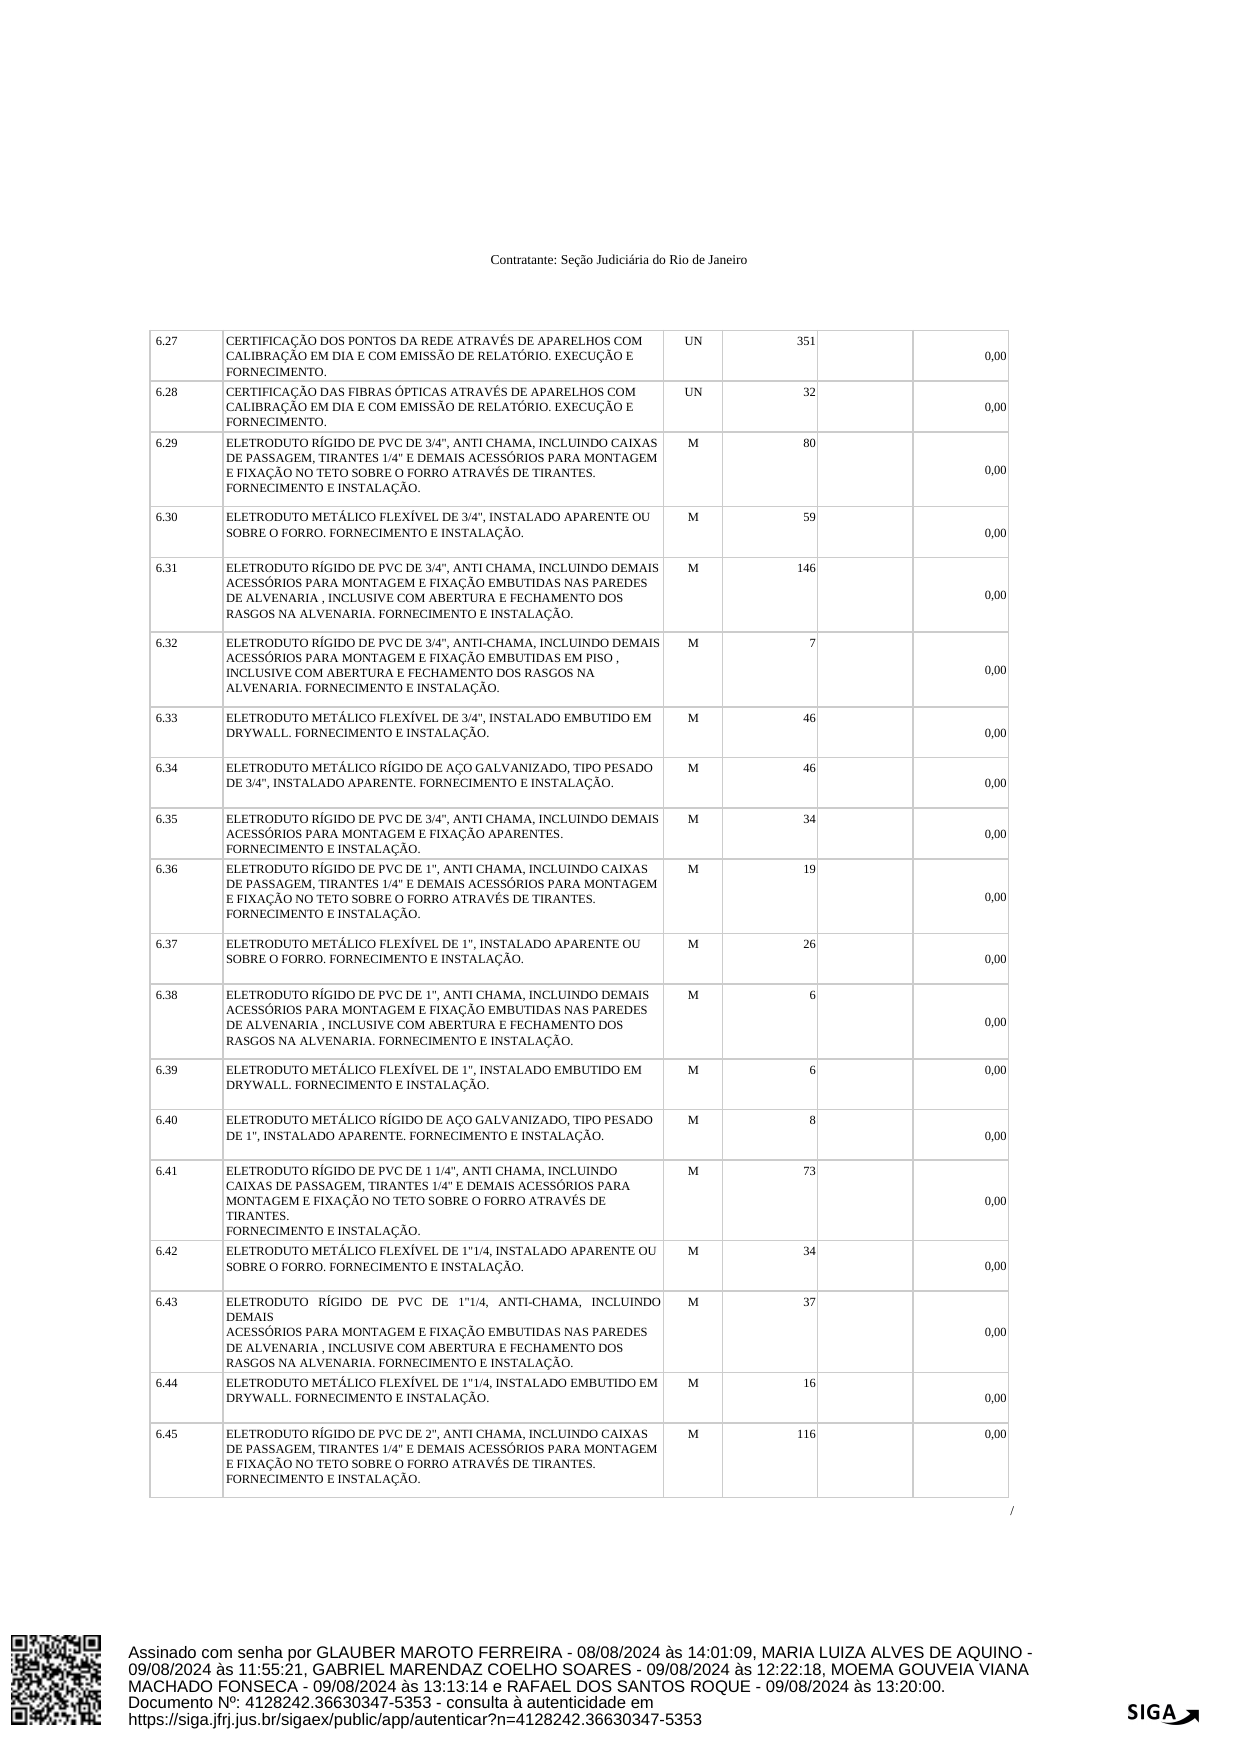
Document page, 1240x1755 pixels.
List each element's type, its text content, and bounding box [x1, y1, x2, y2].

table_cell M [664, 1424, 722, 1497]
table_cell 19 [723, 860, 817, 933]
table_cell [818, 1110, 912, 1159]
table_cell 6.37 [151, 934, 222, 983]
table_cell 6 [723, 1060, 817, 1109]
table_cell 46 [723, 758, 817, 807]
table_cell ELETRODUTO RÍGIDO DE PVC DE 2", ANTI CHAMA, INCLUINDO CAIXAS DE PASSAGEM, TIRANTES 1/4" E DEMAIS ACESSÓRIOS PARA MONTAGEM E FIXAÇÃO NO TETO SOBRE O FORRO ATRAVÉS DE TIRANTES. FORNECIMENTO E INSTALAÇÃO. [224, 1424, 663, 1497]
table_cell 6.41 [151, 1161, 222, 1240]
table_header UN [664, 331, 722, 380]
table_cell 0,00 [914, 860, 1008, 933]
table_cell M [664, 934, 722, 983]
table_cell 8 [723, 1110, 817, 1159]
table_cell 6.30 [151, 507, 222, 556]
table_cell 34 [723, 809, 817, 858]
table_cell 0,00 [914, 1292, 1008, 1371]
table_cell 6.39 [151, 1060, 222, 1109]
table_cell 0,00 [914, 1161, 1008, 1240]
table_cell ELETRODUTO METÁLICO FLEXÍVEL DE 1", INSTALADO APARENTE OU SOBRE O FORRO. FORNECIMENTO E INSTALAÇÃO. [224, 934, 663, 983]
table_cell M [664, 708, 722, 757]
table_cell 37 [723, 1292, 817, 1371]
table_cell ELETRODUTO RÍGIDO DE PVC DE 1", ANTI CHAMA, INCLUINDO CAIXAS DE PASSAGEM, TIRANTES 1/4" E DEMAIS ACESSÓRIOS PARA MONTAGEM E FIXAÇÃO NO TETO SOBRE O FORRO ATRAVÉS DE TIRANTES. FORNECIMENTO E INSTALAÇÃO. [224, 860, 663, 933]
table_cell 0,00 [914, 708, 1008, 757]
table_cell 0,00 [914, 1373, 1008, 1422]
table_cell 6.29 [151, 433, 222, 506]
table_cell 6.44 [151, 1373, 222, 1422]
table_cell 73 [723, 1161, 817, 1240]
table_cell 0,00 [914, 985, 1008, 1058]
table_cell 6.43 [151, 1292, 222, 1371]
table_cell [818, 507, 912, 556]
table_cell M [664, 1161, 722, 1240]
table_cell 0,00 [914, 934, 1008, 983]
table_cell UN [664, 382, 722, 431]
table_cell M [664, 558, 722, 631]
table_cell M [664, 507, 722, 556]
table_cell 0,00 [914, 1060, 1008, 1109]
table_cell 6.34 [151, 758, 222, 807]
table_cell ELETRODUTO METÁLICO FLEXÍVEL DE 1"1/4, INSTALADO APARENTE OU SOBRE O FORRO. FORNECIMENTO E INSTALAÇÃO. [224, 1241, 663, 1290]
table_cell 6.33 [151, 708, 222, 757]
table_cell M [664, 1060, 722, 1109]
table_header 6.27 [151, 331, 222, 380]
table_cell M [664, 433, 722, 506]
table_cell M [664, 1373, 722, 1422]
table_cell M [664, 1110, 722, 1159]
table_cell M [664, 809, 722, 858]
table_cell M [664, 1241, 722, 1290]
table_cell [818, 1424, 912, 1497]
table_cell ELETRODUTO RÍGIDO DE PVC DE 1 1/4", ANTI CHAMA, INCLUINDO CAIXAS DE PASSAGEM, TIRANTES 1/4" E DEMAIS ACESSÓRIOS PARA MONTAGEM E FIXAÇÃO NO TETO SOBRE O FORRO ATRAVÉS DE TIRANTES. FORNECIMENTO E INSTALAÇÃO. [224, 1161, 663, 1240]
table_cell [818, 985, 912, 1058]
table_cell 6.40 [151, 1110, 222, 1159]
table_cell 7 [723, 633, 817, 706]
table_cell 32 [723, 382, 817, 431]
table_cell [818, 433, 912, 506]
table_cell ELETRODUTO METÁLICO RÍGIDO DE AÇO GALVANIZADO, TIPO PESADO DE 3/4", INSTALADO APARENTE. FORNECIMENTO E INSTALAÇÃO. [224, 758, 663, 807]
table_cell [818, 382, 912, 431]
table_cell 80 [723, 433, 817, 506]
table_cell ELETRODUTO METÁLICO FLEXÍVEL DE 3/4", INSTALADO EMBUTIDO EM DRYWALL. FORNECIMENTO E INSTALAÇÃO. [224, 708, 663, 757]
table_cell [818, 934, 912, 983]
table_cell 0,00 [914, 1424, 1008, 1497]
table_cell 46 [723, 708, 817, 757]
table_cell 6.38 [151, 985, 222, 1058]
table_cell ELETRODUTO METÁLICO RÍGIDO DE AÇO GALVANIZADO, TIPO PESADO DE 1", INSTALADO APARENTE. FORNECIMENTO E INSTALAÇÃO. [224, 1110, 663, 1159]
table_cell ELETRODUTO METÁLICO FLEXÍVEL DE 1", INSTALADO EMBUTIDO EM DRYWALL. FORNECIMENTO E INSTALAÇÃO. [224, 1060, 663, 1109]
table_cell M [664, 633, 722, 706]
table_cell [818, 758, 912, 807]
table_cell 16 [723, 1373, 817, 1422]
table_cell 116 [723, 1424, 817, 1497]
table_cell CERTIFICAÇÃO DAS FIBRAS ÓPTICAS ATRAVÉS DE APARELHOS COM CALIBRAÇÃO EM DIA E COM EMISSÃO DE RELATÓRIO. EXECUÇÃO E FORNECIMENTO. [224, 382, 663, 431]
table_cell 6.32 [151, 633, 222, 706]
table_cell [818, 708, 912, 757]
table_cell 6 [723, 985, 817, 1058]
table_cell [818, 860, 912, 933]
table_cell [818, 1241, 912, 1290]
table_cell 6.42 [151, 1241, 222, 1290]
table_header [818, 331, 912, 380]
table_cell 0,00 [914, 809, 1008, 858]
table_header 0,00 [914, 331, 1008, 380]
table_cell 0,00 [914, 1241, 1008, 1290]
table_cell 26 [723, 934, 817, 983]
table_cell ELETRODUTO RÍGIDO DE PVC DE 1", ANTI CHAMA, INCLUINDO DEMAIS ACESSÓRIOS PARA MONTAGEM E FIXAÇÃO EMBUTIDAS NAS PAREDES DE ALVENARIA , INCLUSIVE COM ABERTURA E FECHAMENTO DOS RASGOS NA ALVENARIA. FORNECIMENTO E INSTALAÇÃO. [224, 985, 663, 1058]
table_cell ELETRODUTO RÍGIDO DE PVC DE 3/4", ANTI-CHAMA, INCLUINDO DEMAIS ACESSÓRIOS PARA MONTAGEM E FIXAÇÃO EMBUTIDAS EM PISO , INCLUSIVE COM ABERTURA E FECHAMENTO DOS RASGOS NA ALVENARIA. FORNECIMENTO E INSTALAÇÃO. [224, 633, 663, 706]
table_cell [818, 1060, 912, 1109]
table_cell 59 [723, 507, 817, 556]
table_header CERTIFICAÇÃO DOS PONTOS DA REDE ATRAVÉS DE APARELHOS COM CALIBRAÇÃO EM DIA E COM EMISSÃO DE RELATÓRIO. EXECUÇÃO E FORNECIMENTO. [224, 331, 663, 380]
table_cell M [664, 1292, 722, 1371]
table_cell ELETRODUTO RÍGIDO DE PVC DE 1"1/4, ANTI-CHAMA, INCLUINDO DEMAIS ACESSÓRIOS PARA MONTAGEM E FIXAÇÃO EMBUTIDAS NAS PAREDES DE ALVENARIA , INCLUSIVE COM ABERTURA E FECHAMENTO DOS RASGOS NA ALVENARIA. FORNECIMENTO E INSTALAÇÃO. [224, 1292, 663, 1371]
table_cell ELETRODUTO RÍGIDO DE PVC DE 3/4", ANTI CHAMA, INCLUINDO CAIXAS DE PASSAGEM, TIRANTES 1/4" E DEMAIS ACESSÓRIOS PARA MONTAGEM E FIXAÇÃO NO TETO SOBRE O FORRO ATRAVÉS DE TIRANTES. FORNECIMENTO E INSTALAÇÃO. [224, 433, 663, 506]
table_cell 6.31 [151, 558, 222, 631]
table_cell 0,00 [914, 433, 1008, 506]
table_cell 6.28 [151, 382, 222, 431]
table_cell 34 [723, 1241, 817, 1290]
table_header 351 [723, 331, 817, 380]
table_cell ELETRODUTO METÁLICO FLEXÍVEL DE 3/4", INSTALADO APARENTE OU SOBRE O FORRO. FORNECIMENTO E INSTALAÇÃO. [224, 507, 663, 556]
table_cell M [664, 758, 722, 807]
table_cell M [664, 985, 722, 1058]
table_cell M [664, 860, 722, 933]
table_cell ELETRODUTO RÍGIDO DE PVC DE 3/4", ANTI CHAMA, INCLUINDO DEMAIS ACESSÓRIOS PARA MONTAGEM E FIXAÇÃO APARENTES. FORNECIMENTO E INSTALAÇÃO. [224, 809, 663, 858]
table_cell 0,00 [914, 1110, 1008, 1159]
table_cell 6.35 [151, 809, 222, 858]
table_cell [818, 558, 912, 631]
table_cell [818, 1373, 912, 1422]
table_cell [818, 1292, 912, 1371]
table_cell 6.45 [151, 1424, 222, 1497]
table_cell [818, 1161, 912, 1240]
table_cell 6.36 [151, 860, 222, 933]
table_cell 0,00 [914, 633, 1008, 706]
table_cell 0,00 [914, 507, 1008, 556]
table_cell 0,00 [914, 382, 1008, 431]
table_cell ELETRODUTO METÁLICO FLEXÍVEL DE 1"1/4, INSTALADO EMBUTIDO EM DRYWALL. FORNECIMENTO E INSTALAÇÃO. [224, 1373, 663, 1422]
table_cell ELETRODUTO RÍGIDO DE PVC DE 3/4", ANTI CHAMA, INCLUINDO DEMAIS ACESSÓRIOS PARA MONTAGEM E FIXAÇÃO EMBUTIDAS NAS PAREDES DE ALVENARIA , INCLUSIVE COM ABERTURA E FECHAMENTO DOS RASGOS NA ALVENARIA. FORNECIMENTO E INSTALAÇÃO. [224, 558, 663, 631]
table_cell 0,00 [914, 558, 1008, 631]
table_cell 0,00 [914, 758, 1008, 807]
table_cell [818, 633, 912, 706]
table_cell [818, 809, 912, 858]
table_cell 146 [723, 558, 817, 631]
